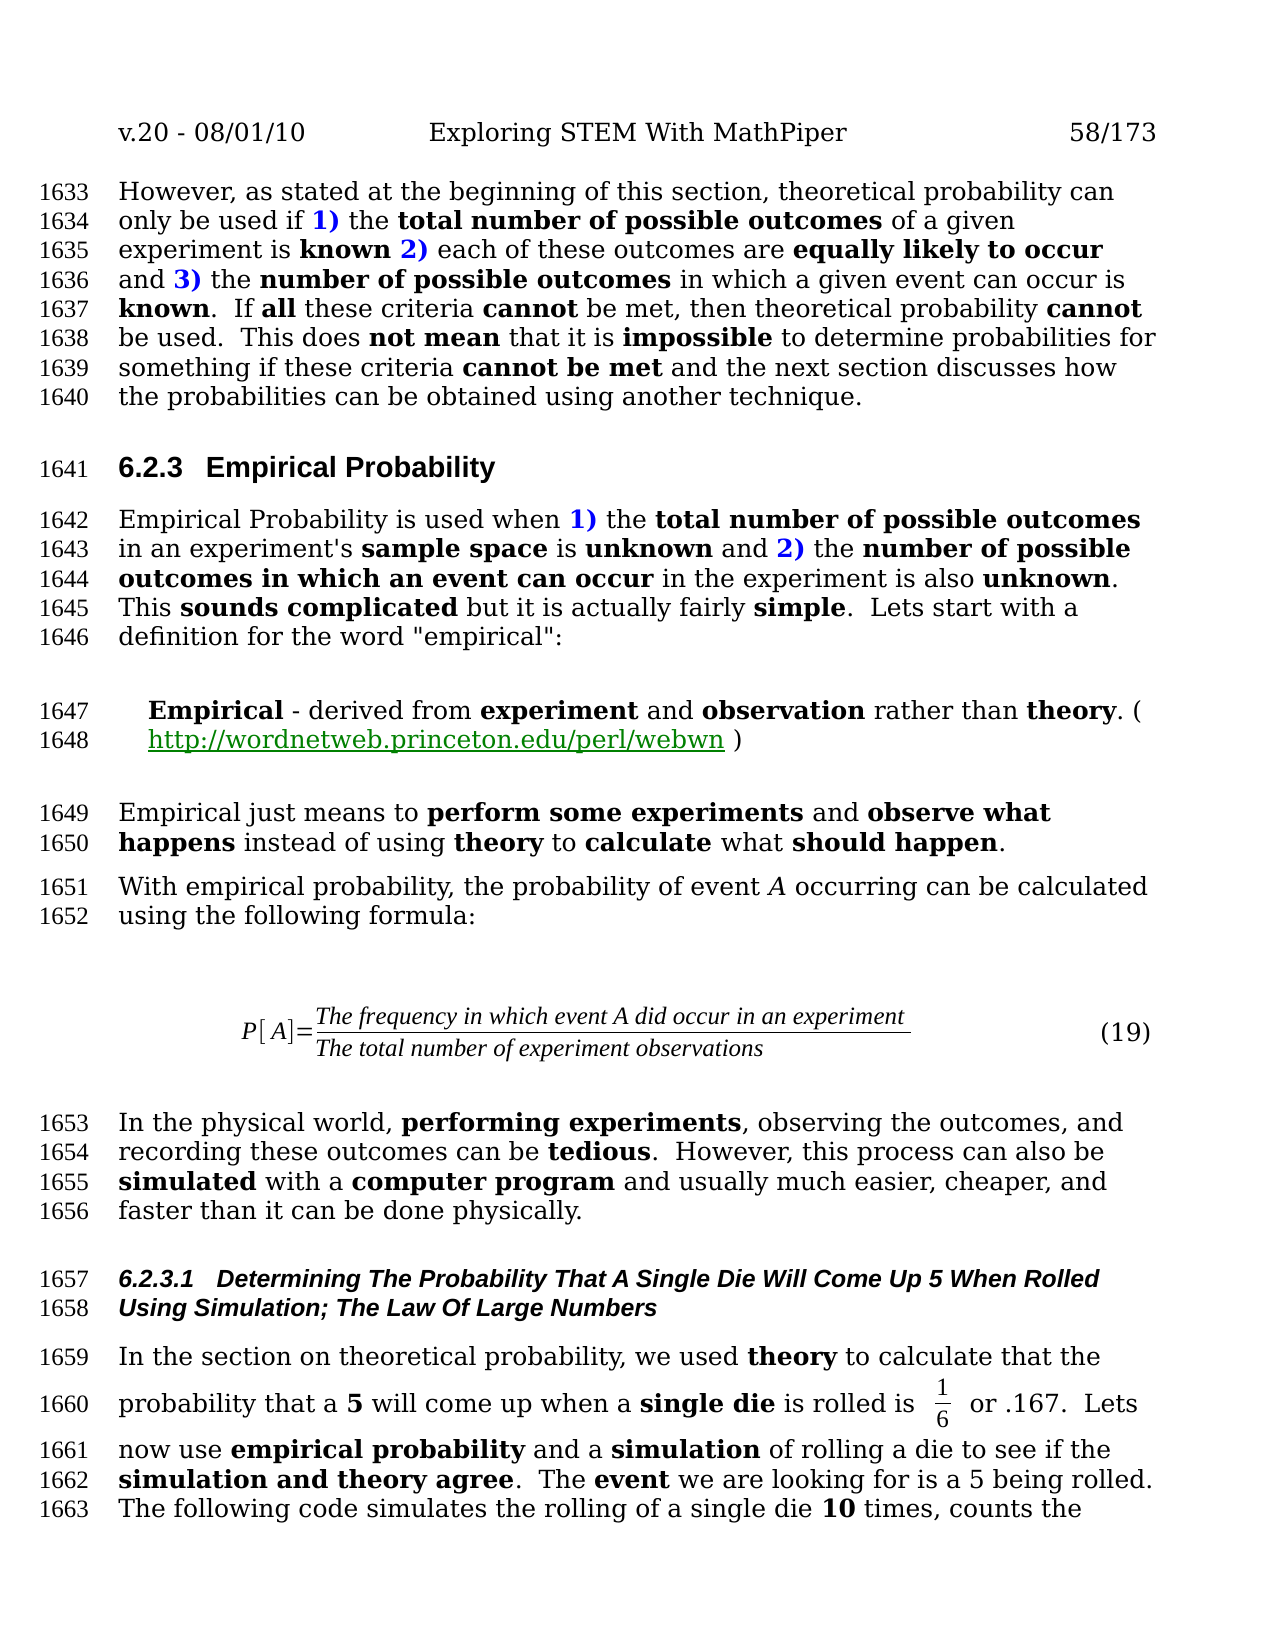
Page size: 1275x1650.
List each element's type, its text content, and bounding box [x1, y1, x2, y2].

text Empirical - derived from experiment and observation rather than theory. ( http://wordnetweb.princeton.edu/perl/webwn ) [148, 696, 1157, 754]
table_header [118, 995, 1041, 1070]
text In the section on theoretical probability, we used theory to calculate that the probability that a 5 will come up when a single die is rolled isor .167. Lets now use empirical probability and a simulation of rolling a die to see if the simulation and theory agree. The event we are looking for is a 5 being rolled. The following code simulates the rolling of a single die 10 times, counts the [118, 1342, 1157, 1523]
text In the physical world, performing experiments, observing the outcomes, and recording these outcomes can be tedious. However, this process can also be simulated with a computer program and usually much easier, cheaper, and faster than it can be done physically. [118, 1108, 1157, 1225]
subtitle Determining The Probability That A Single Die Will Come Up 5 When Rolled Using Simulation; The Law Of Large Numbers [118, 1264, 1157, 1321]
text With empirical probability, the probability of event A occurring can be calculated using the following formula: [118, 872, 1157, 931]
text However, as stated at the beginning of this section, theoretical probability can only be used if 1) the total number of possible outcomes of a given experiment is known 2) each of these outcomes are equally likely to occur and 3) the number of possible outcomes in which a given event can occur is known. If all these criteria cannot be met, then theoretical probability cannot be used. This does not mean that it is impossible to determine probabilities for something if these criteria cannot be met and the next section discusses how the probabilities can be obtained using another technique. [118, 177, 1157, 411]
subtitle Empirical Probability [118, 450, 1157, 484]
text Empirical Probability is used when 1) the total number of possible outcomes in an experiment's sample space is unknown and 2) the number of possible outcomes in which an event can occur in the experiment is also unknown. This sounds complicated but it is actually fairly simple. Lets start with a definition for the word "empirical": [118, 505, 1157, 652]
table_header (19) [1041, 995, 1157, 1070]
text Empirical just means to perform some experiments and observe what happens instead of using theory to calculate what should happen. [118, 798, 1157, 857]
